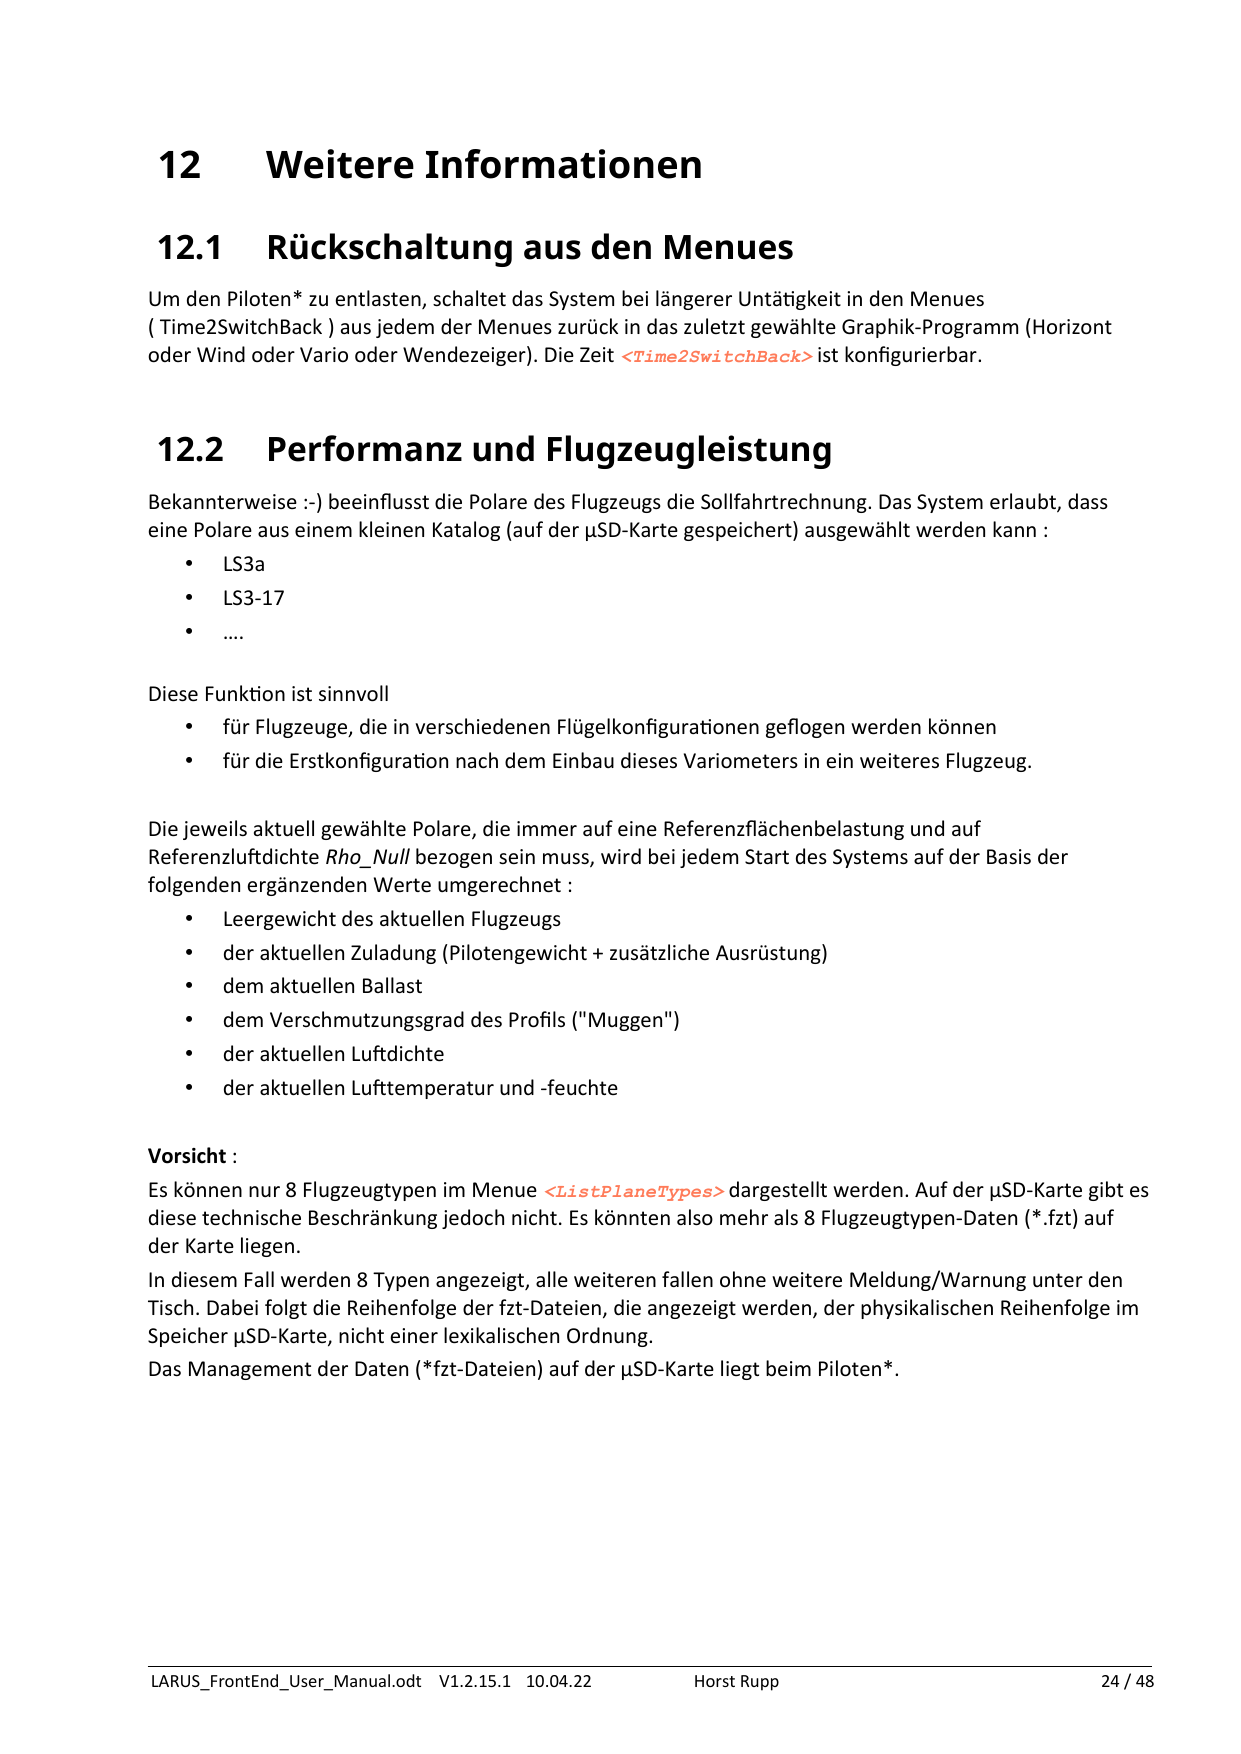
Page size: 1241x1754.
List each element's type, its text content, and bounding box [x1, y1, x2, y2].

list Leergewicht des aktuellen Flugzeugs [185, 904, 1152, 932]
list LS3-17 [185, 583, 1152, 611]
list …. [185, 617, 1152, 673]
text Um den Piloten* zu entlasten, schaltet das System bei längerer Untätigkeit in den Menues ( Time2SwitchBack ) aus jedem der Menues zurück in das zuletzt gewählte Graphik-Programm (Horizont oder Wind oder Vario oder Wendezeiger). Die Zeit <Time2SwitchBack> ist konfigurierbar. [148, 284, 1152, 368]
list dem Verschmutzungsgrad des Profils ("Muggen") [185, 1006, 1152, 1033]
text Es können nur 8 Flugzeugtypen im Menue <ListPlaneTypes> dargestellt werden. Auf der µSD-Karte gibt es diese technische Beschränkung jedoch nicht. Es könnten also mehr als 8 Flugzeugtypen-Daten (*.fzt) auf der Karte liegen. [148, 1175, 1152, 1259]
subtitle Weitere Informationen [148, 138, 1128, 190]
list für Flugzeuge, die in verschiedenen Flügelkonfigurationen geflogen werden können [185, 712, 1152, 741]
subtitle Rückschaltung aus den Menues [148, 223, 1152, 269]
text Diese Funktion ist sinnvoll [148, 679, 1152, 707]
list LS3a [185, 549, 1152, 577]
list der aktuellen Zuladung (Pilotengewicht + zusätzliche Ausrüstung) [185, 938, 1152, 966]
list der aktuellen Lufttemperatur und -feuchte [185, 1073, 1152, 1101]
list der aktuellen Luftdichte [185, 1039, 1152, 1067]
text Das Management der Daten (*fzt-Dateien) auf der µSD-Karte liegt beim Piloten*. [148, 1354, 1152, 1383]
subtitle Performanz und Flugzeugleistung [148, 426, 1152, 472]
text Bekannterweise :-) beeinflusst die Polare des Flugzeugs die Sollfahrtrechnung. Das System erlaubt, dass eine Polare aus einem kleinen Katalog (auf der µSD-Karte gespeichert) ausgewählt werden kann : [148, 487, 1152, 543]
text In diesem Fall werden 8 Typen angezeigt, alle weiteren fallen ohne weitere Meldung/Warnung unter den Tisch. Dabei folgt die Reihenfolge der fzt-Dateien, die angezeigt werden, der physikalischen Reihenfolge im Speicher µSD-Karte, nicht einer lexikalischen Ordnung. [148, 1265, 1152, 1349]
text Vorsicht : [148, 1141, 1152, 1169]
list dem aktuellen Ballast [185, 972, 1152, 1000]
text Die jeweils aktuell gewählte Polare, die immer auf eine Referenzflächenbelastung und auf Referenzluftdichte Rho_Null bezogen sein muss, wird bei jedem Start des Systems auf der Basis der folgenden ergänzenden Werte umgerechnet : [148, 814, 1152, 898]
list für die Erstkonfiguration nach dem Einbau dieses Variometers in ein weiteres Flugzeug. [185, 746, 1152, 774]
